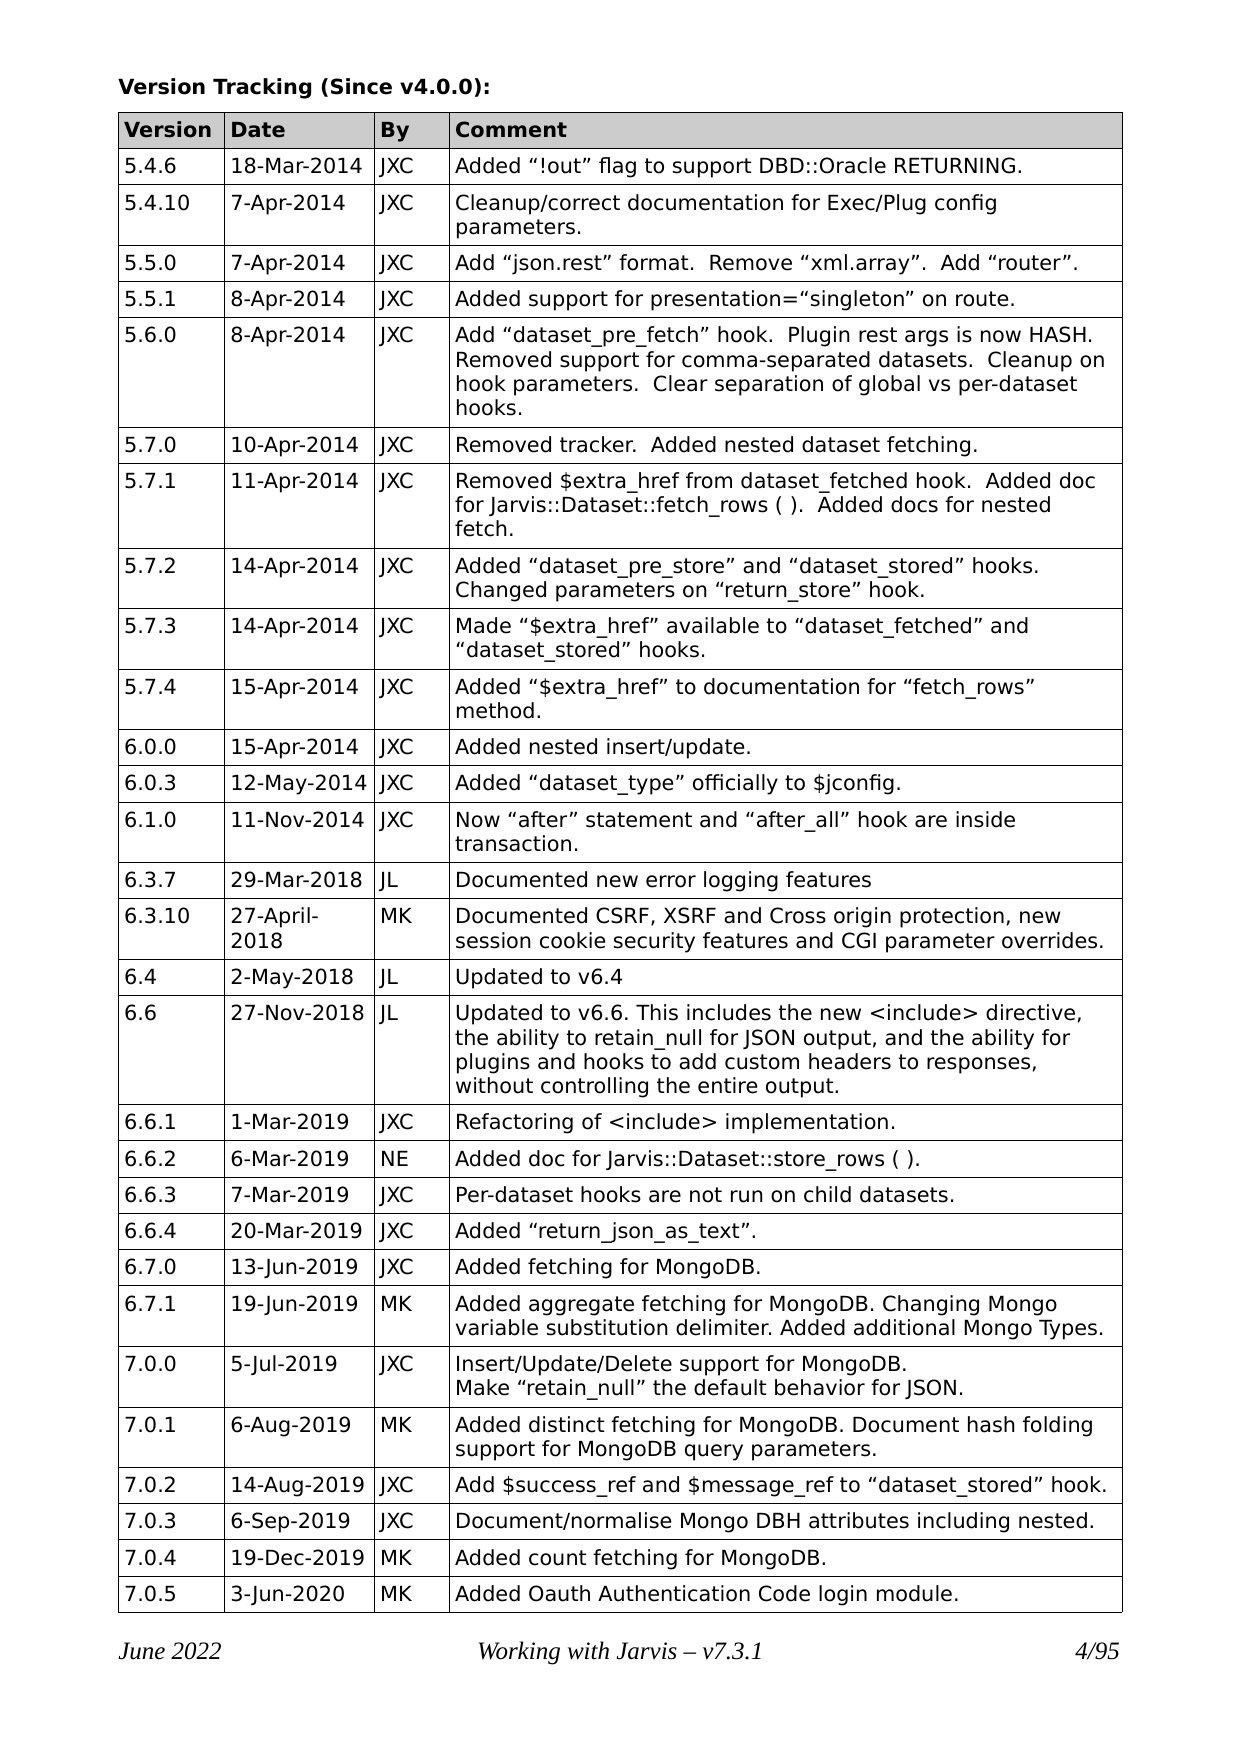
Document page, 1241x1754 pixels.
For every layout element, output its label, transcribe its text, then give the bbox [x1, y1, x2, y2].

table_cell Added “dataset_type” officially to $jconfig. [450, 766, 1122, 801]
table_cell Added count fetching for MongoDB. [450, 1540, 1122, 1576]
table_cell Documented new error logging features [450, 863, 1122, 898]
table_cell 15-Apr-2014 [225, 670, 374, 729]
table_cell Add $success_ref and $message_ref to “dataset_stored” hook. [450, 1468, 1122, 1503]
table_cell Per-dataset hooks are not run on child datasets. [450, 1178, 1122, 1213]
table_cell JXC [375, 609, 449, 668]
table_cell MK [375, 1577, 449, 1612]
table_cell 7-Mar-2019 [225, 1178, 374, 1213]
table_cell JL [375, 960, 449, 995]
table_cell Added aggregate fetching for MongoDB. Changing Mongo variable substitution delimiter. Added additional Mongo Types. [450, 1286, 1122, 1346]
table_header By [375, 113, 449, 148]
table_cell 3-Jun-2020 [225, 1577, 374, 1612]
table_header Comment [450, 113, 1122, 148]
table_cell 6.6 [119, 996, 224, 1104]
table_cell 5.7.0 [119, 428, 224, 463]
table_cell 10-Apr-2014 [225, 428, 374, 463]
table_cell 14-Apr-2014 [225, 609, 374, 668]
table_cell 14-Apr-2014 [225, 549, 374, 608]
table_cell 11-Nov-2014 [225, 803, 374, 862]
table_cell MK [375, 1286, 449, 1346]
table_cell 5.5.0 [119, 246, 224, 281]
table_cell 5.7.4 [119, 670, 224, 729]
table_cell 5.5.1 [119, 282, 224, 317]
table_cell JXC [375, 549, 449, 608]
table_cell JXC [375, 1214, 449, 1249]
table_cell 7.0.2 [119, 1468, 224, 1503]
table_cell 5.7.1 [119, 464, 224, 547]
table_cell JXC [375, 1347, 449, 1406]
table_cell 29-Mar-2018 [225, 863, 374, 898]
table_cell JXC [375, 1178, 449, 1213]
table_cell 8-Apr-2014 [225, 318, 374, 426]
table_cell 6.6.4 [119, 1214, 224, 1249]
table_cell Added support for presentation=“singleton” on route. [450, 282, 1122, 317]
table_cell 27-Nov-2018 [225, 996, 374, 1104]
table_cell 2-May-2018 [225, 960, 374, 995]
table_cell JXC [375, 1504, 449, 1539]
table_cell 15-Apr-2014 [225, 730, 374, 765]
text Version Tracking (Since v4.0.0): [118, 75, 1122, 99]
table_cell MK [375, 899, 449, 959]
table_cell Made “$extra_href” available to “dataset_fetched” and “dataset_stored” hooks. [450, 609, 1122, 668]
table_cell 7.0.3 [119, 1504, 224, 1539]
table_cell 7.0.5 [119, 1577, 224, 1612]
table_header Version [119, 113, 224, 148]
table_cell JXC [375, 149, 449, 184]
table_cell 19-Dec-2019 [225, 1540, 374, 1576]
table_cell Added Oauth Authentication Code login module. [450, 1577, 1122, 1612]
table_cell Removed tracker. Added nested dataset fetching. [450, 428, 1122, 463]
table_cell 14-Aug-2019 [225, 1468, 374, 1503]
table_cell Cleanup/correct documentation for Exec/Plug config parameters. [450, 185, 1122, 245]
table_cell Now “after” statement and “after_all” hook are inside transaction. [450, 803, 1122, 862]
table_cell 7.0.0 [119, 1347, 224, 1406]
table_cell 6.1.0 [119, 803, 224, 862]
table_cell 7.0.4 [119, 1540, 224, 1576]
table_cell 7.0.1 [119, 1408, 224, 1467]
table_cell 19-Jun-2019 [225, 1286, 374, 1346]
table_cell 8-Apr-2014 [225, 282, 374, 317]
table_cell 5.4.10 [119, 185, 224, 245]
table_cell 6.7.1 [119, 1286, 224, 1346]
table_cell 6.0.3 [119, 766, 224, 801]
table_cell Add “json.rest” format. Remove “xml.array”. Add “router”. [450, 246, 1122, 281]
table_cell 13-Jun-2019 [225, 1250, 374, 1285]
table_cell 5.7.3 [119, 609, 224, 668]
table_cell Added nested insert/update. [450, 730, 1122, 765]
table_cell 5.4.6 [119, 149, 224, 184]
table_cell 6.4 [119, 960, 224, 995]
table_cell JXC [375, 1468, 449, 1503]
table_cell 6-Aug-2019 [225, 1408, 374, 1467]
table_cell JXC [375, 282, 449, 317]
table_cell 7-Apr-2014 [225, 246, 374, 281]
table_cell Added “$extra_href” to documentation for “fetch_rows” method. [450, 670, 1122, 729]
table_cell 12-May-2014 [225, 766, 374, 801]
table_cell JXC [375, 803, 449, 862]
table_cell 5-Jul-2019 [225, 1347, 374, 1406]
table_cell JXC [375, 428, 449, 463]
table_cell 11-Apr-2014 [225, 464, 374, 547]
table_cell JXC [375, 766, 449, 801]
table_cell 6.6.3 [119, 1178, 224, 1213]
table_cell JXC [375, 246, 449, 281]
table_cell 6.6.1 [119, 1105, 224, 1140]
table_cell 6-Sep-2019 [225, 1504, 374, 1539]
table_cell JL [375, 863, 449, 898]
table_cell Add “dataset_pre_fetch” hook. Plugin rest args is now HASH. Removed support for comma-separated datasets. Cleanup on hook parameters. Clear separation of global vs per-dataset hooks. [450, 318, 1122, 426]
table_cell 27-April-2018 [225, 899, 374, 959]
table_cell 6.3.10 [119, 899, 224, 959]
table_cell 6.0.0 [119, 730, 224, 765]
table_cell Added fetching for MongoDB. [450, 1250, 1122, 1285]
table_cell Refactoring of <include> implementation. [450, 1105, 1122, 1140]
table_cell 18-Mar-2014 [225, 149, 374, 184]
table_cell Updated to v6.4 [450, 960, 1122, 995]
table_cell JXC [375, 464, 449, 547]
table_cell JXC [375, 1105, 449, 1140]
table_cell Added “return_json_as_text”. [450, 1214, 1122, 1249]
table_cell 6.3.7 [119, 863, 224, 898]
table_cell JXC [375, 1250, 449, 1285]
table_cell JXC [375, 318, 449, 426]
table_cell 1-Mar-2019 [225, 1105, 374, 1140]
table_header Date [225, 113, 374, 148]
table_cell 5.6.0 [119, 318, 224, 426]
table_cell JXC [375, 670, 449, 729]
table_cell 5.7.2 [119, 549, 224, 608]
table_cell NE [375, 1141, 449, 1177]
table_cell JXC [375, 730, 449, 765]
table_cell Added “dataset_pre_store” and “dataset_stored” hooks. Changed parameters on “return_store” hook. [450, 549, 1122, 608]
table_cell Updated to v6.6. This includes the new <include> directive, the ability to retain_null for JSON output, and the ability for plugins and hooks to add custom headers to responses, without controlling the entire output. [450, 996, 1122, 1104]
table_cell Added distinct fetching for MongoDB. Document hash folding support for MongoDB query parameters. [450, 1408, 1122, 1467]
table_cell 6-Mar-2019 [225, 1141, 374, 1177]
table_cell Removed $extra_href from dataset_fetched hook. Added doc for Jarvis::Dataset::fetch_rows ( ). Added docs for nested fetch. [450, 464, 1122, 547]
table_cell JXC [375, 185, 449, 245]
table_cell 6.6.2 [119, 1141, 224, 1177]
table_cell JL [375, 996, 449, 1104]
table_cell 20-Mar-2019 [225, 1214, 374, 1249]
table_cell MK [375, 1408, 449, 1467]
table_cell MK [375, 1540, 449, 1576]
table_cell 6.7.0 [119, 1250, 224, 1285]
table_cell Document/normalise Mongo DBH attributes including nested. [450, 1504, 1122, 1539]
table_cell Added doc for Jarvis::Dataset::store_rows ( ). [450, 1141, 1122, 1177]
table_cell 7-Apr-2014 [225, 185, 374, 245]
table_cell Added “!out” flag to support DBD::Oracle RETURNING. [450, 149, 1122, 184]
table_cell Documented CSRF, XSRF and Cross origin protection, new session cookie security features and CGI parameter overrides. [450, 899, 1122, 959]
table_cell Insert/Update/Delete support for MongoDB. Make “retain_null” the default behavior for JSON. [450, 1347, 1122, 1406]
